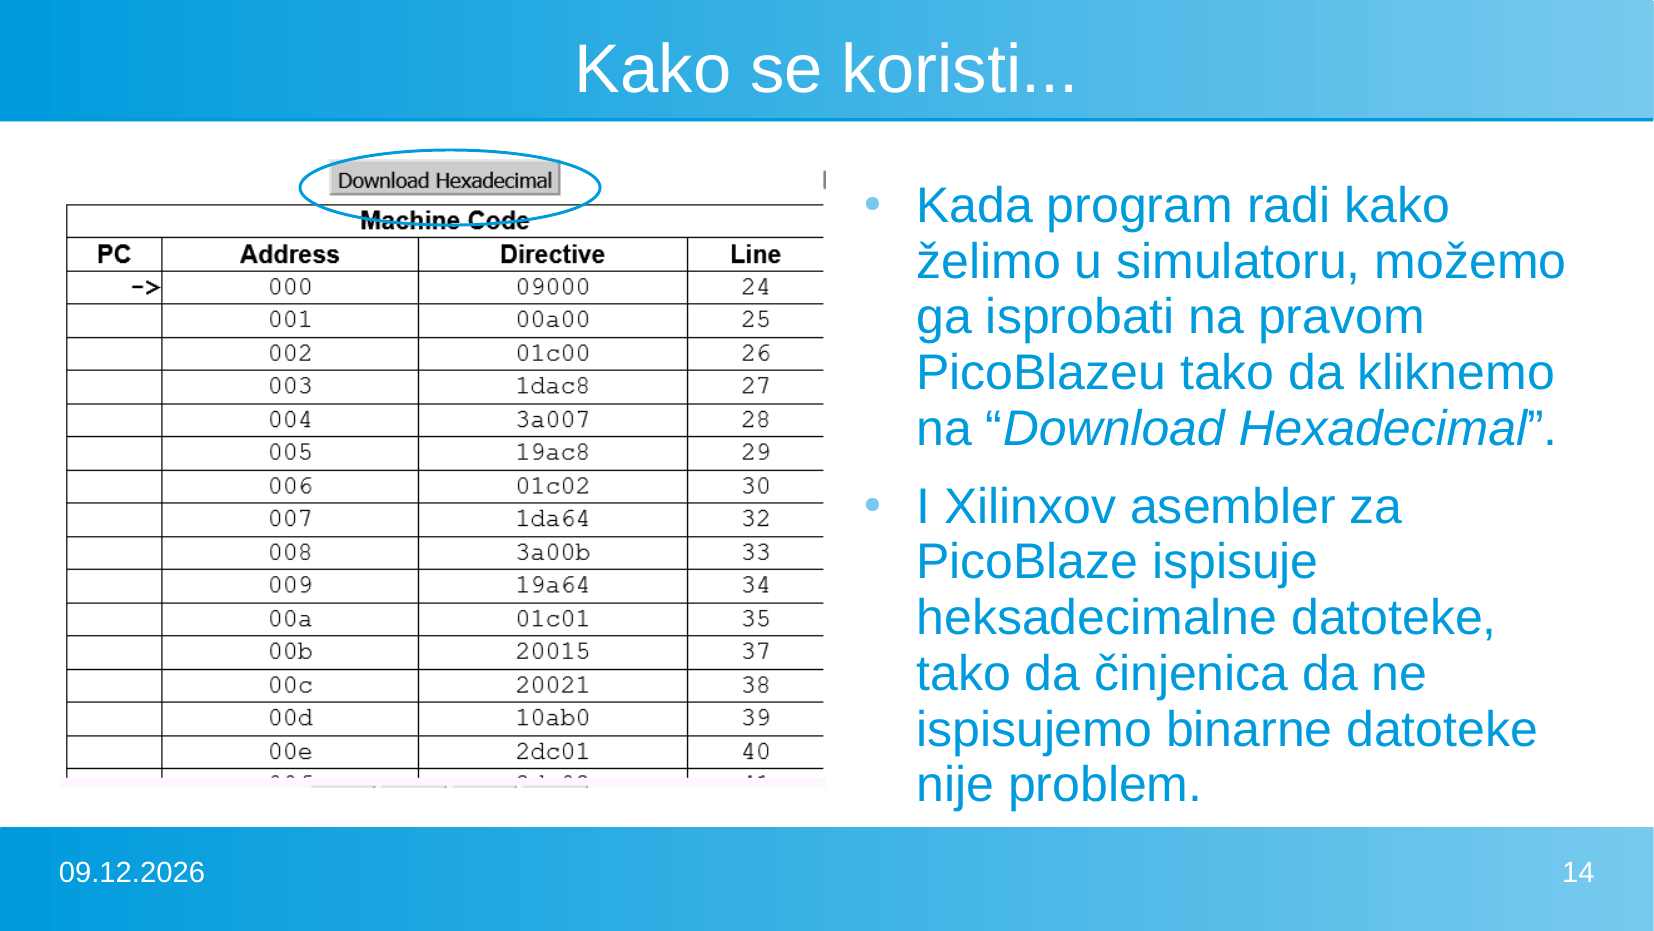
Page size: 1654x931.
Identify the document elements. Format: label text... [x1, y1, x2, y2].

picture [302, 153, 598, 223]
title Kako se koristi... [59, 29, 1595, 108]
list Kada program radi kako želimo u simulatoru, možemo ga isprobati na pravom PicoBlazeu tako da kliknemo na “Download Hexadecimal”. I Xilinxov asembler za PicoBlaze ispisuje heksadecimalne datoteke, tako da činjenica da ne ispisujemo binarne datoteke nije problem. [845, 177, 1596, 768]
picture [60, 153, 826, 788]
